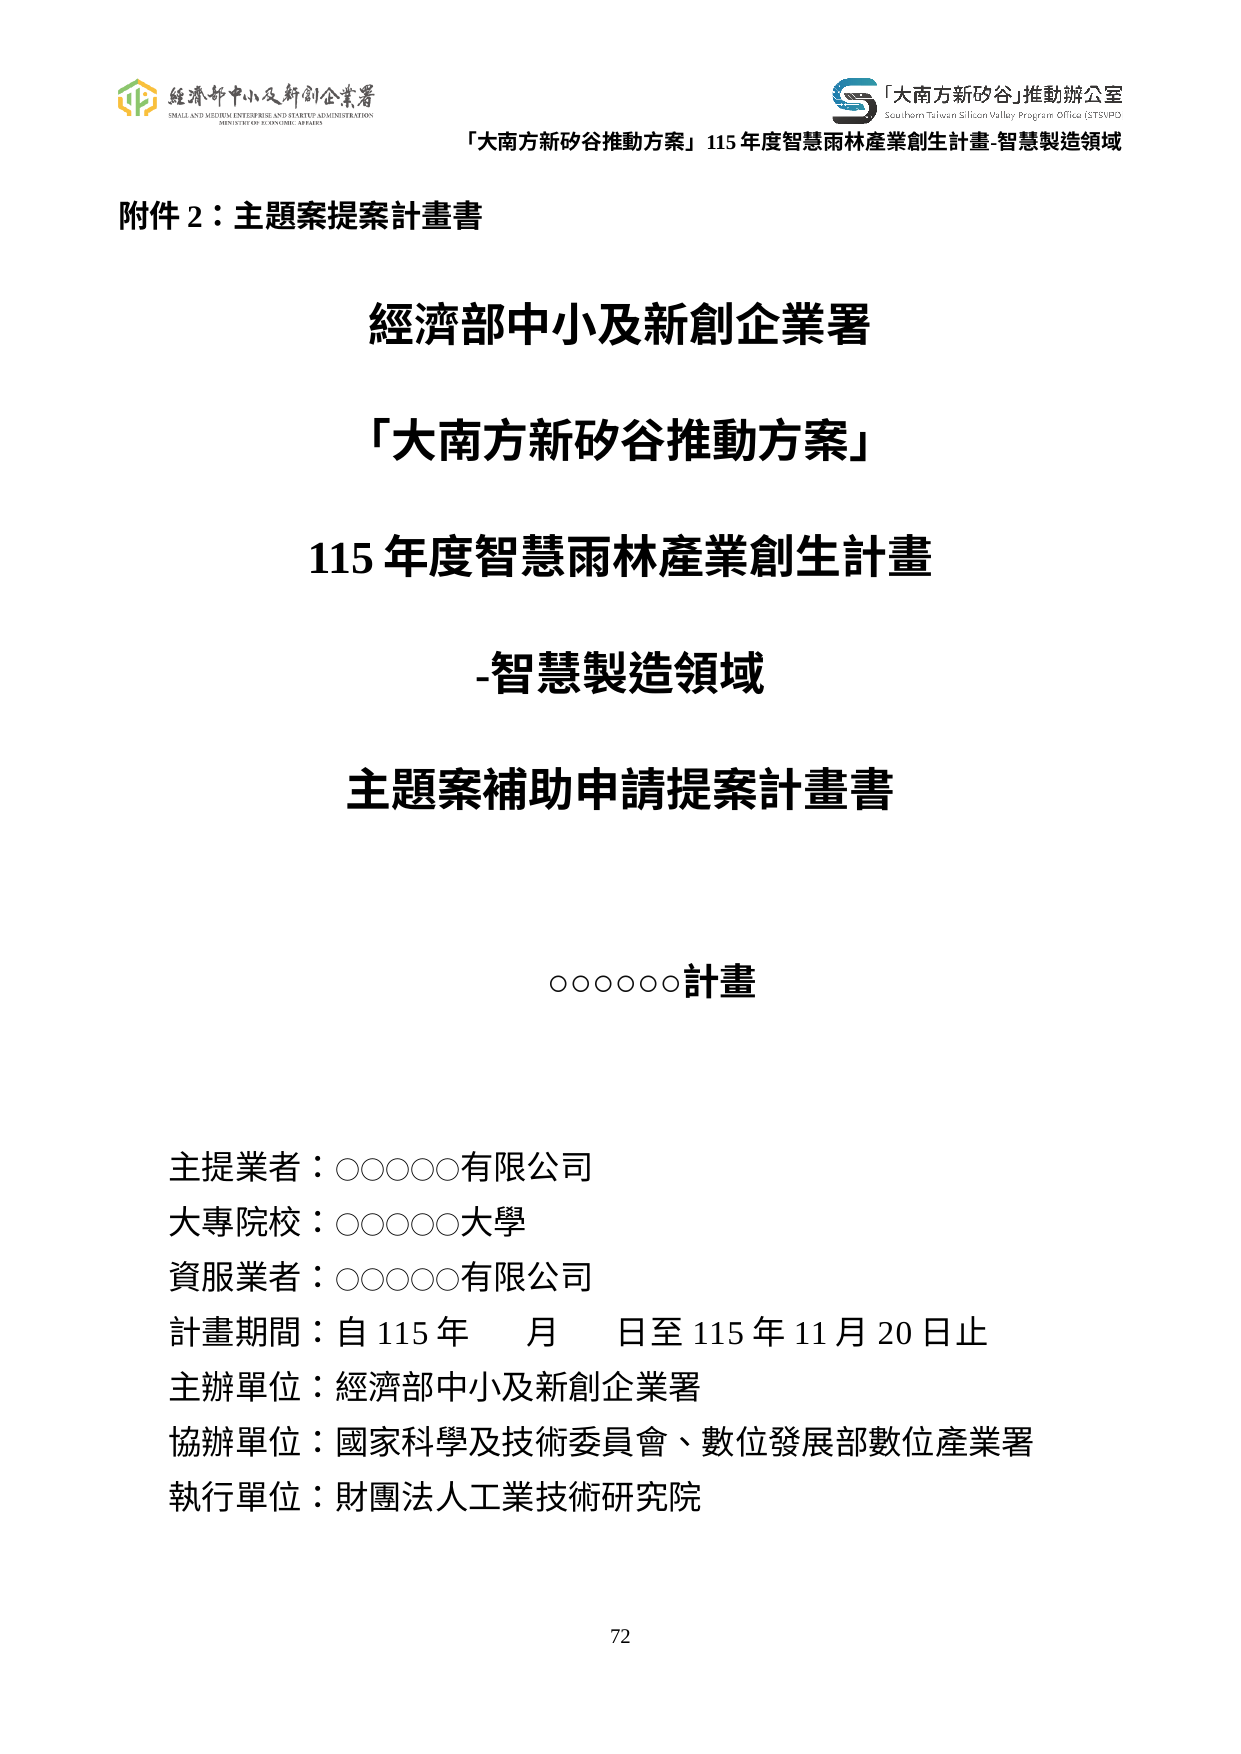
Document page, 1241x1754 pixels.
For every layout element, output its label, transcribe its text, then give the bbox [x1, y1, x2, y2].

text 主題案補助申請提案計畫書 [118, 753, 1122, 819]
text -智慧製造領域 [118, 637, 1122, 703]
text 協辦單位：國家科學及技術委員會、數位發展部數位產業署 [168, 1414, 1122, 1464]
text 大專院校：○○○○○大學 [168, 1194, 1122, 1244]
text 主提業者：○○○○○有限公司 [168, 1139, 1122, 1189]
text ○○○○○○計畫 [181, 952, 1122, 1007]
text 「大南方新矽谷推動方案」 [118, 404, 1122, 471]
text 資服業者：○○○○○有限公司 [168, 1249, 1122, 1299]
text 主辦單位：經濟部中小及新創企業署 [168, 1359, 1122, 1409]
text 經濟部中小及新創企業署 [118, 288, 1122, 354]
text 計畫期間：自115年 月 日至115年11月20日止 [168, 1304, 1122, 1354]
text 115年度智慧雨林產業創生計畫 [118, 521, 1122, 587]
subtitle 附件2：主題案提案計畫書 [118, 186, 1122, 238]
text 執行單位：財團法人工業技術研究院 [168, 1469, 1122, 1519]
